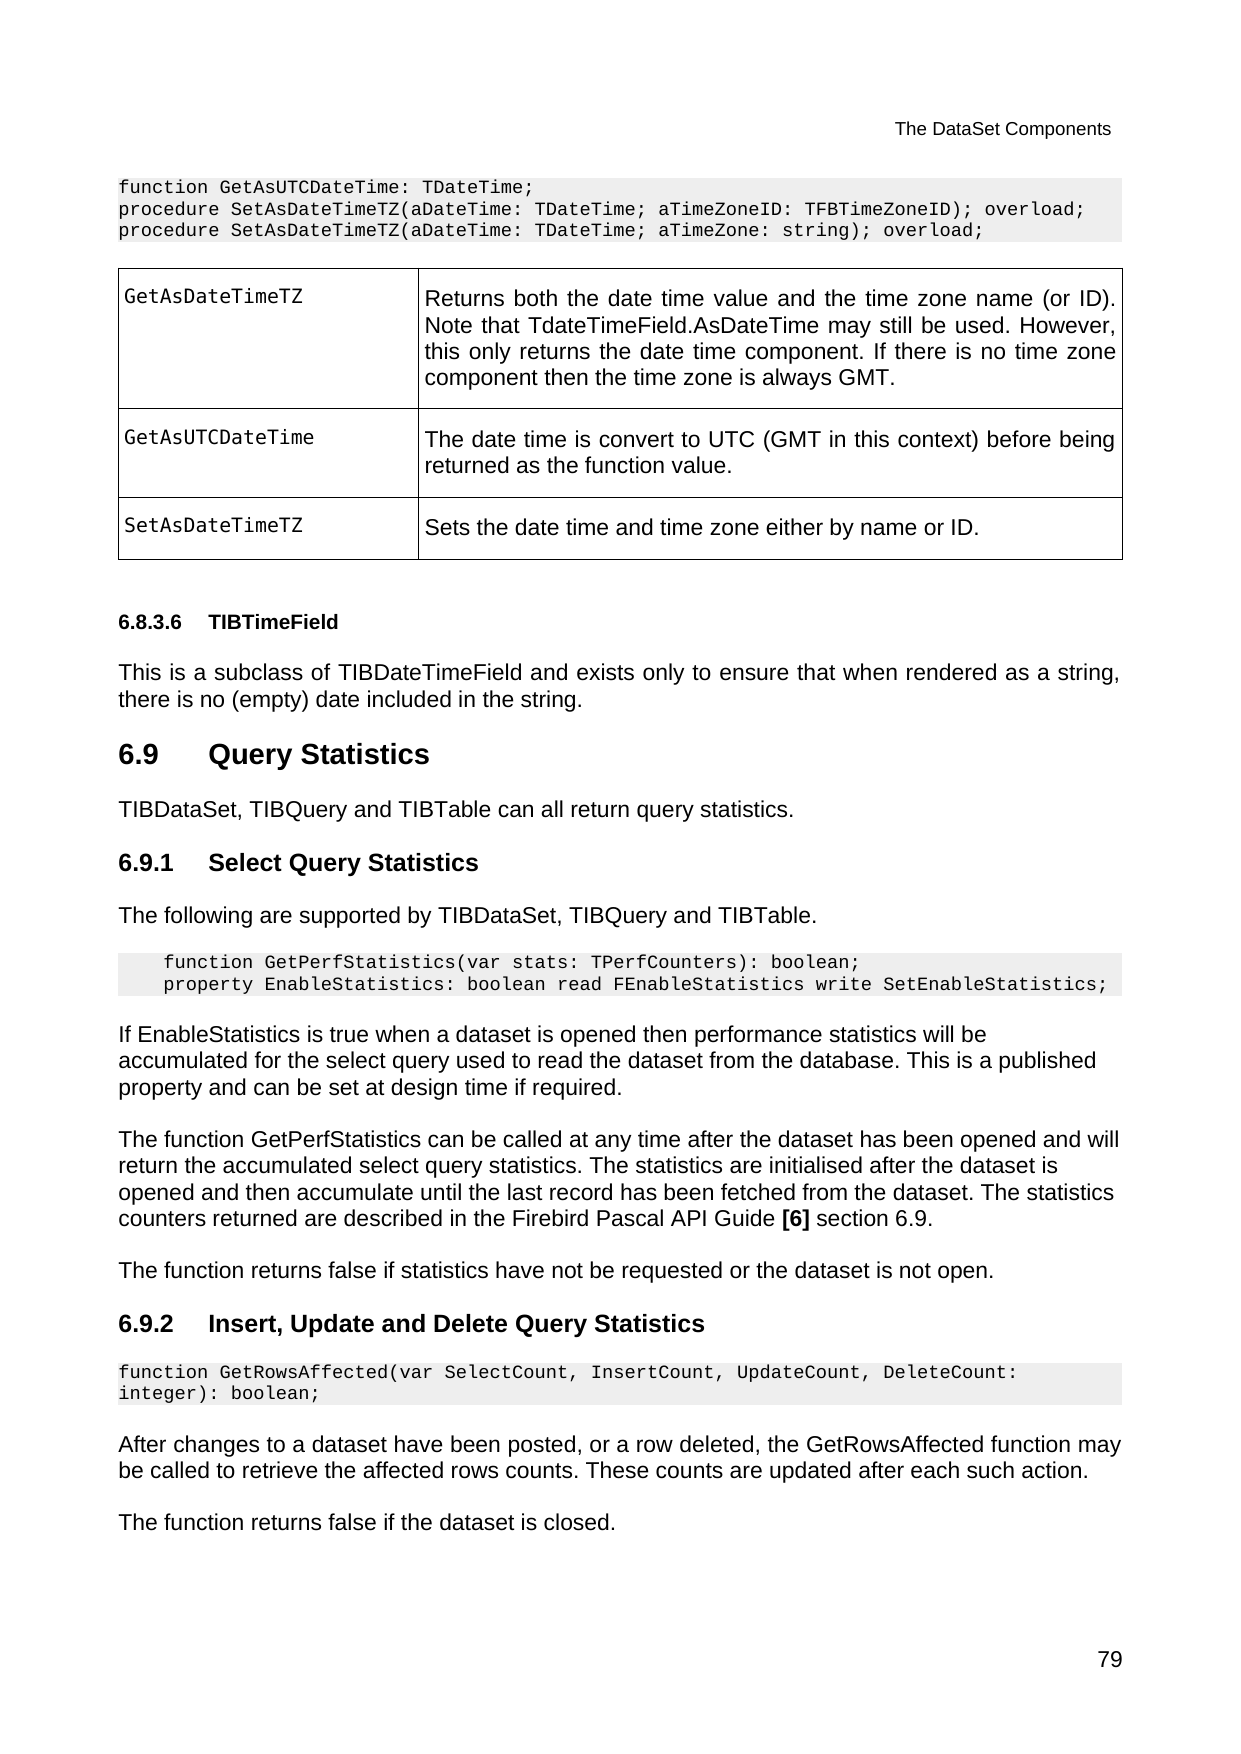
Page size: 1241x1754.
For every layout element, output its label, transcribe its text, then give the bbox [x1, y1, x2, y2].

text procedure SetAsDateTimeTZ(aDateTime: TDateTime; aTimeZoneID: TFBTimeZoneID); overload; [118, 199, 1122, 221]
text If EnableStatistics is true when a dataset is opened then performance statistics will be accumulated for the select query used to read the dataset from the database. This is a published property and can be set at design time if required. [118, 1021, 1122, 1100]
table_cell SetAsDateTimeTZ [119, 498, 418, 558]
text procedure SetAsDateTimeTZ(aDateTime: TDateTime; aTimeZone: string); overload; [118, 221, 1122, 242]
subtitle Insert, Update and Delete Query Statistics [118, 1308, 1122, 1337]
text The function returns false if statistics have not be requested or the dataset is not open. [118, 1257, 1122, 1283]
text property EnableStatistics: boolean read FEnableStatistics write SetEnableStatistics; [118, 974, 1122, 996]
text The following are supported by TIBDataSet, TIBQuery and TIBTable. [118, 902, 1122, 928]
subtitle Query Statistics [118, 737, 1122, 771]
table_cell Sets the date time and time zone either by name or ID. [419, 498, 1122, 558]
text The function GetPerfStatistics can be called at any time after the dataset has been opened and will return the accumulated select query statistics. The statistics are initialised after the dataset is opened and then accumulate until the last record has been fetched from the dataset. The statistics counters returned are described in the Firebird Pascal API Guide [6] section 6.9. [118, 1126, 1122, 1231]
table_header GetAsDateTimeTZ [119, 269, 418, 408]
subtitle Select Query Statistics [118, 847, 1122, 876]
text function GetPerfStatistics(var stats: TPerfCounters): boolean; [118, 953, 1122, 974]
subtitle TIBTimeField [118, 610, 1122, 634]
table_cell GetAsUTCDateTime [119, 409, 418, 497]
text The function returns false if the dataset is closed. [118, 1508, 1122, 1535]
text function GetAsUTCDateTime: TDateTime; [118, 178, 1122, 199]
text This is a subclass of TIBDateTimeField and exists only to ensure that when rendered as a string, there is no (empty) date included in the string. [118, 659, 1122, 712]
text TIBDataSet, TIBQuery and TIBTable can all return query statistics. [118, 796, 1122, 822]
table_cell The date time is convert to UTC (GMT in this context) before being returned as the function value. [419, 409, 1122, 497]
text After changes to a dataset have been posted, or a row deleted, the GetRowsAffected function may be called to retrieve the affected rows counts. These counts are updated after each such action. [118, 1431, 1122, 1483]
table_header Returns both the date time value and the time zone name (or ID). Note that TdateTimeField.AsDateTime may still be used. However, this only returns the date time component. If there is no time zone component then the time zone is always GMT. [419, 269, 1122, 408]
text function GetRowsAffected(var SelectCount, InsertCount, UpdateCount, DeleteCount: integer): boolean; [118, 1363, 1122, 1405]
